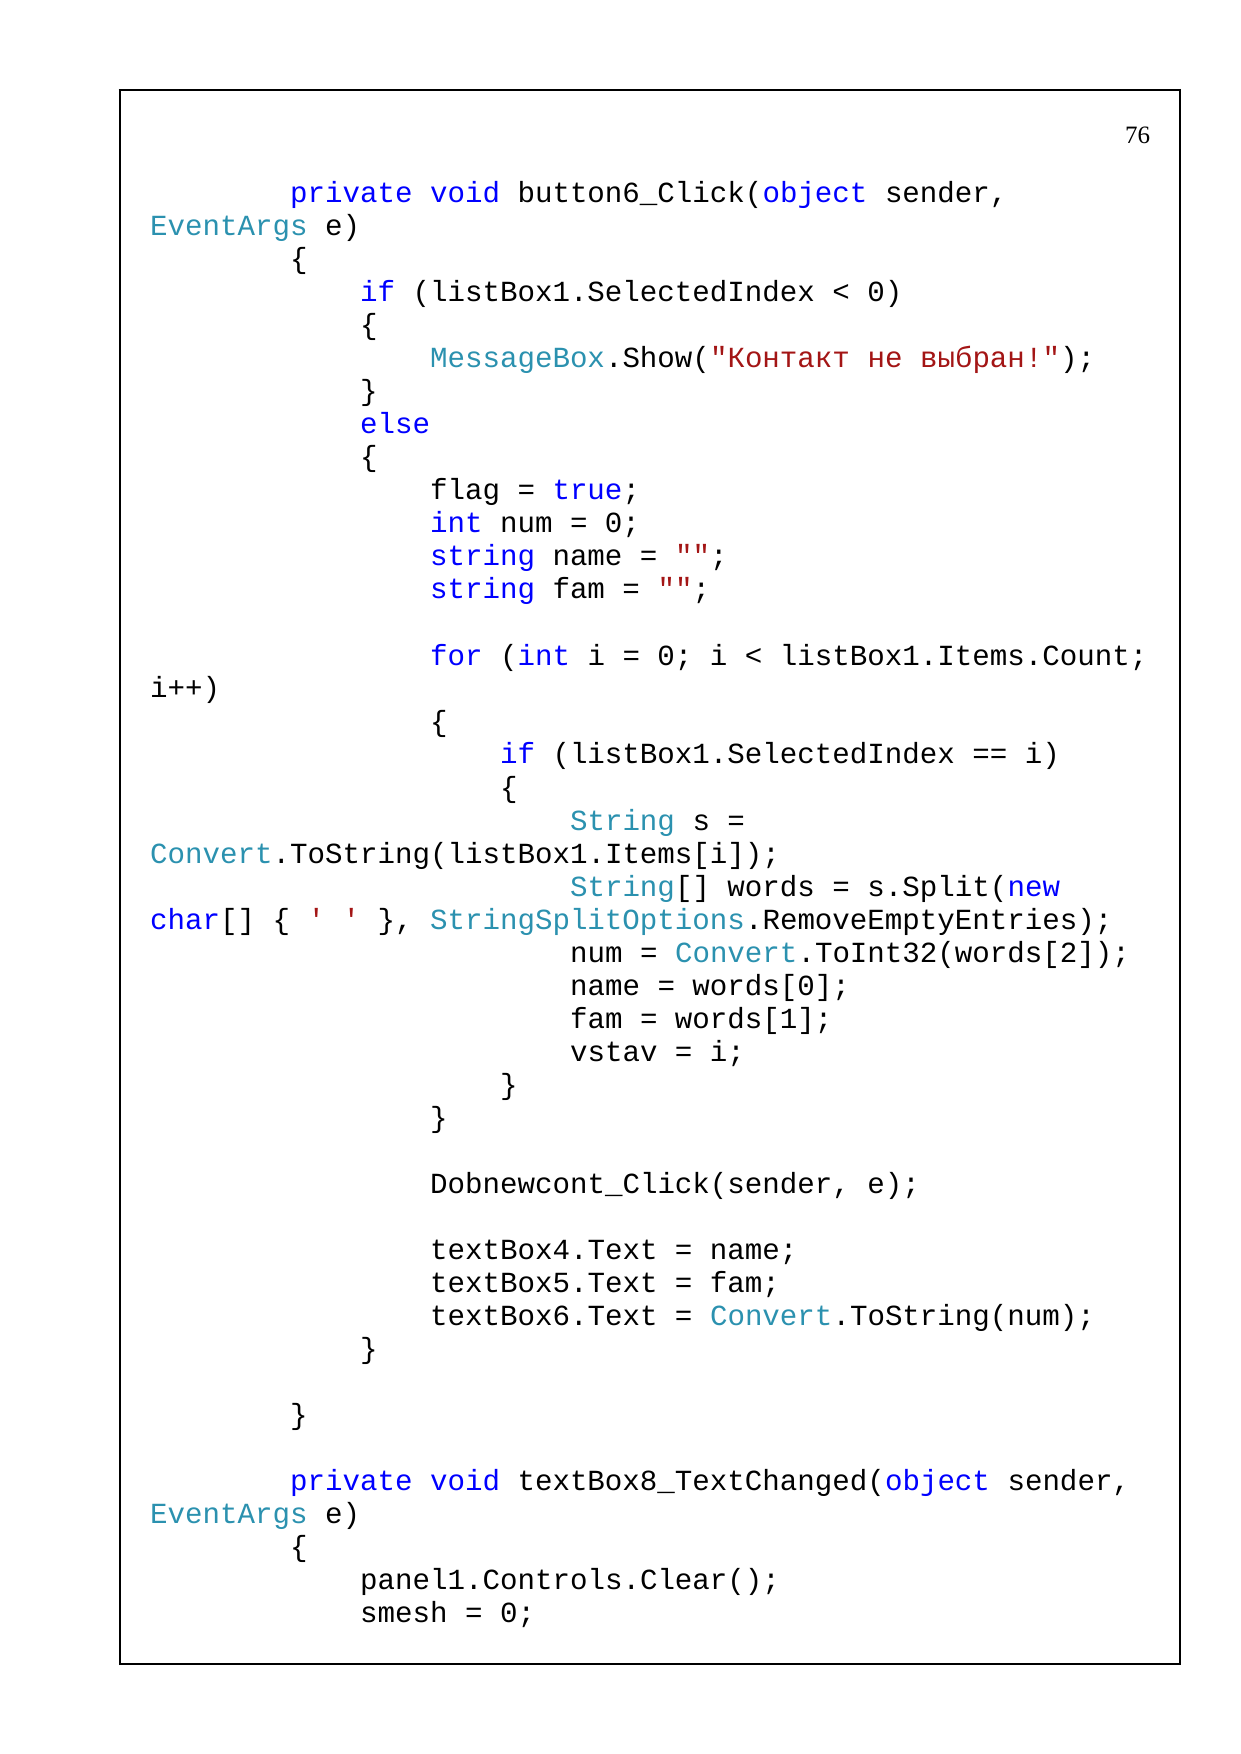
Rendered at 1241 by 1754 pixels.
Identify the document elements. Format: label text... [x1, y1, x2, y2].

text string fam = ""; [150, 574, 1149, 608]
text { [150, 244, 1149, 277]
text } [150, 1070, 1149, 1103]
text textBox4.Text = name; [150, 1235, 1149, 1268]
text if (listBox1.SelectedIndex == i) [150, 740, 1149, 773]
text String s = Convert.ToString(listBox1.Items[i]); [150, 806, 1149, 872]
text string name = ""; [150, 542, 1149, 574]
text { [150, 442, 1149, 476]
text private void textBox8_TextChanged(object sender, EventArgs e) [150, 1466, 1149, 1532]
text String[] words = s.Split(new char[] { ' ' }, StringSplitOptions.RemoveEmptyEntries); [150, 872, 1149, 938]
text } [150, 376, 1149, 409]
text num = Convert.ToInt32(words[2]); [150, 938, 1149, 971]
text textBox6.Text = Convert.ToString(num); [150, 1301, 1149, 1334]
text panel1.Controls.Clear(); [150, 1565, 1149, 1598]
text vstav = i; [150, 1037, 1149, 1070]
text } [150, 1400, 1149, 1433]
text private void button6_Click(object sender, EventArgs e) [150, 178, 1149, 244]
text flag = true; [150, 476, 1149, 508]
text { [150, 310, 1149, 343]
text fam = words[1]; [150, 1004, 1149, 1037]
text name = words[0]; [150, 971, 1149, 1004]
text Dobnewcont_Click(sender, e); [150, 1169, 1149, 1202]
text else [150, 409, 1149, 442]
text } [150, 1103, 1149, 1136]
text { [150, 773, 1149, 806]
text smesh = 0; [150, 1598, 1149, 1631]
text textBox5.Text = fam; [150, 1268, 1149, 1301]
text int num = 0; [150, 508, 1149, 542]
text for (int i = 0; i < listBox1.Items.Count; i++) [150, 641, 1149, 707]
text } [150, 1334, 1149, 1367]
text { [150, 707, 1149, 740]
text if (listBox1.SelectedIndex < 0) [150, 277, 1149, 310]
text MessageBox.Show("Контакт не выбран!"); [150, 343, 1149, 376]
text { [150, 1532, 1149, 1565]
